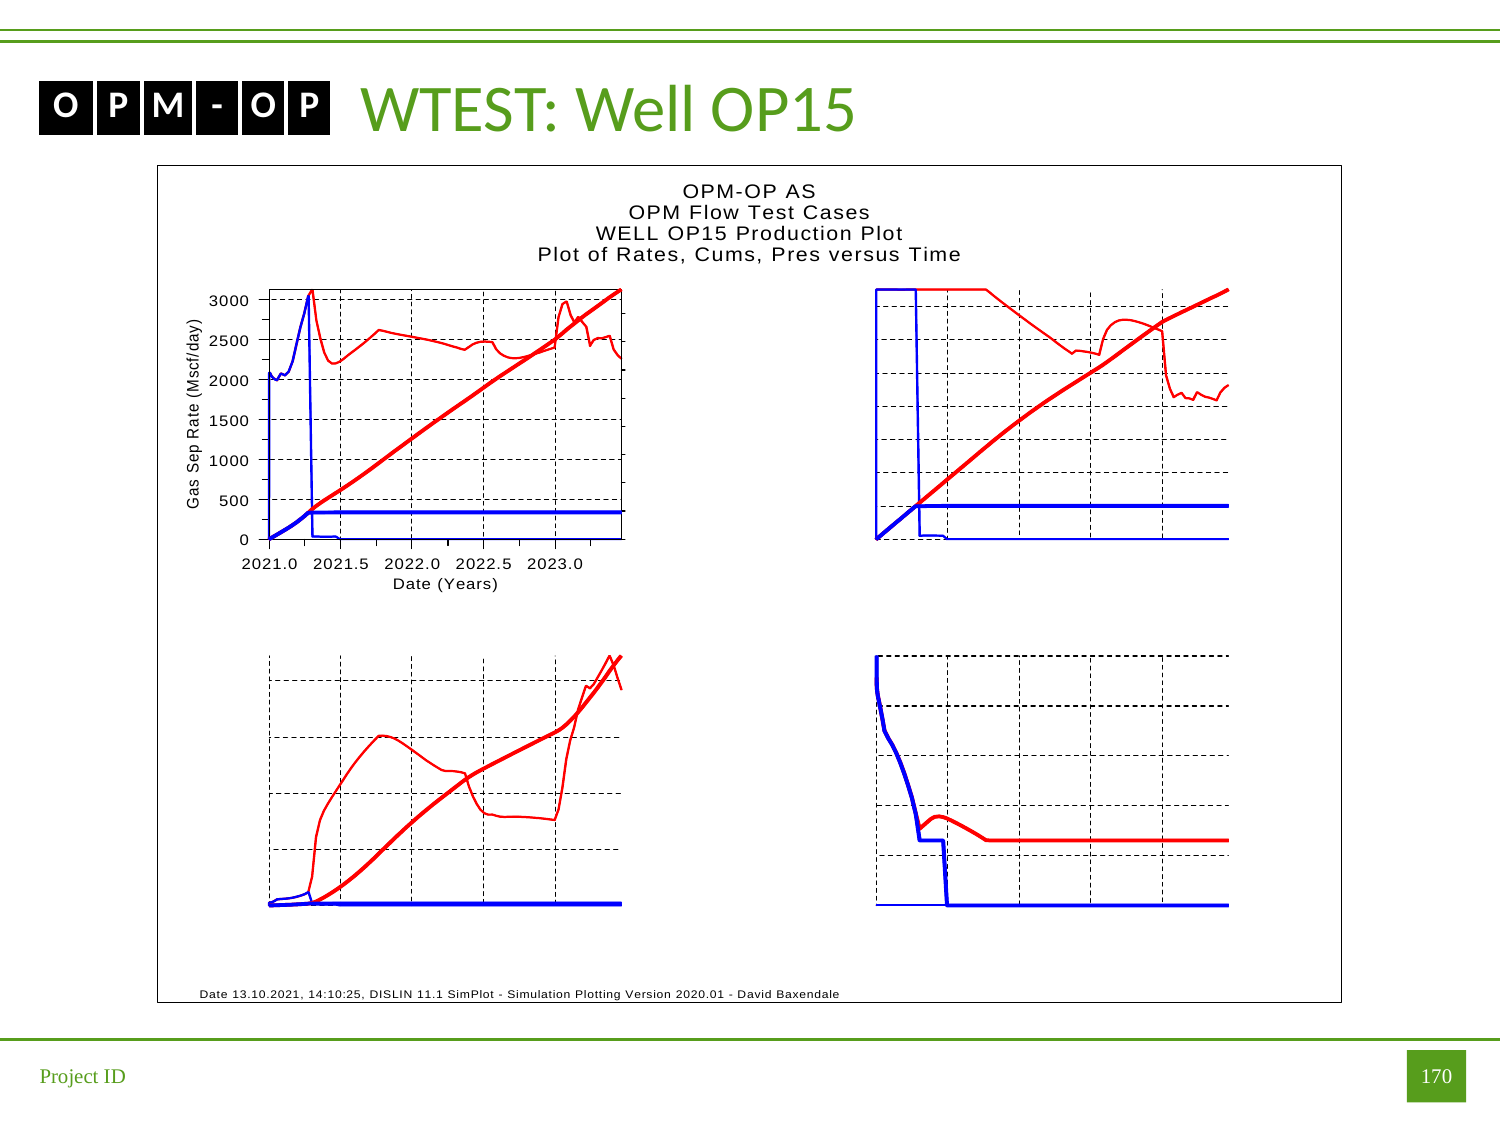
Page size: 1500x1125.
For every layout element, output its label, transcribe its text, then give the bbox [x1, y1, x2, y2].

title WTEST: well OP15 [360, 77, 1425, 153]
picture [157, 165, 1343, 1004]
